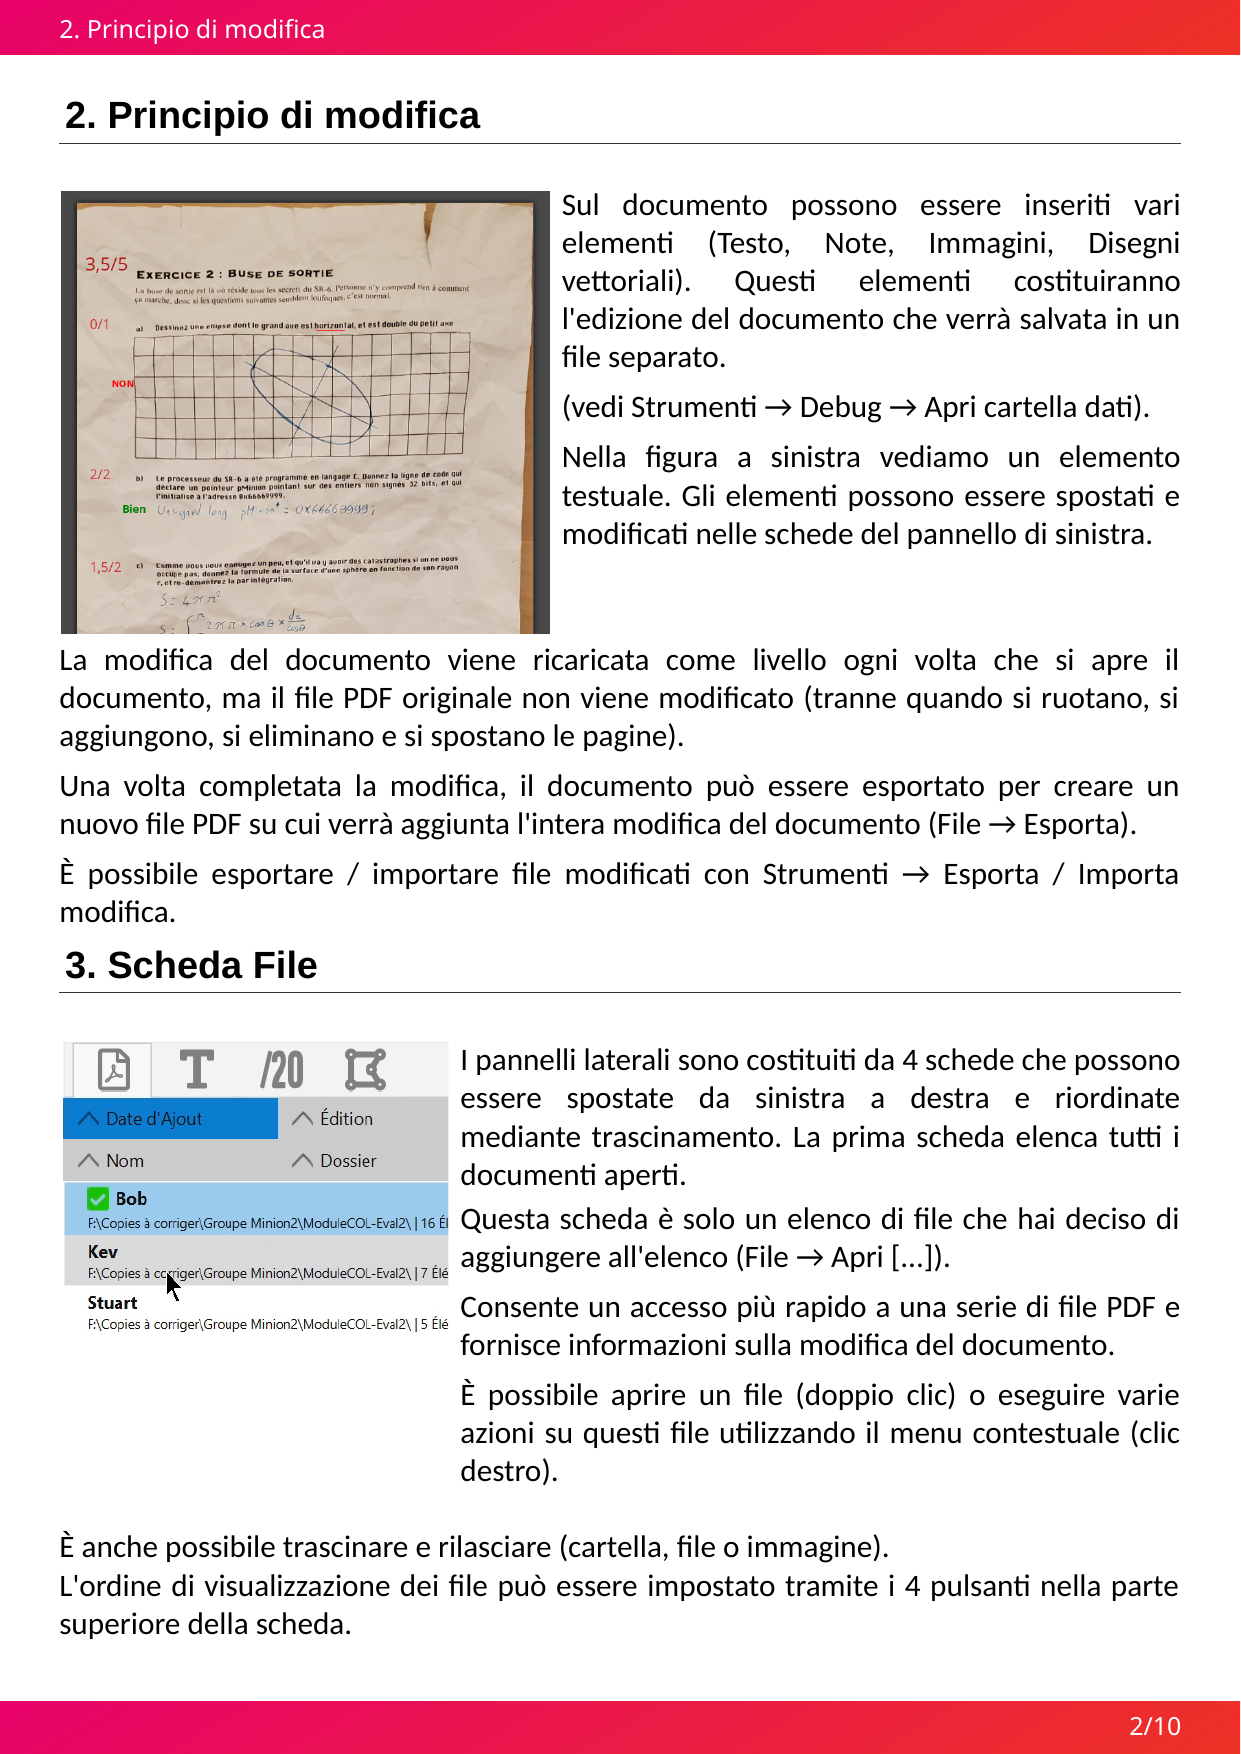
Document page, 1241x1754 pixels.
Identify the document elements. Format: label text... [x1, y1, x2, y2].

text La modifica del documento viene ricaricata come livello ogni volta che si apre il documento, ma il file PDF originale non viene modificato (tranne quando si ruotano, si aggiungono, si eliminano e si spostano le pagine). [59, 640, 1181, 754]
text È possibile esportare / importare file modificati con Strumenti → Esporta / Importa modifica. [59, 854, 1181, 931]
text È possibile aprire un file (doppio clic) o eseguire varie azioni su questi file utilizzando il menu contestuale (clic destro). [71, 1375, 1181, 1489]
subtitle Principio di modifica [59, 87, 1181, 143]
text Nella figura a sinistra vediamo un elemento testuale. Gli elementi possono essere spostati e modificati nelle schede del pannello di sinistra. [550, 438, 1181, 552]
text (vedi Strumenti → Debug → Apri cartella dati). [550, 388, 1181, 426]
text Sul documento possono essere inseriti vari elementi (Testo, Note, Immagini, Disegni vettoriali). Questi elementi costituiranno l'edizione del documento che verrà salvata in un file separato. [71, 185, 1181, 376]
text L'ordine di visualizzazione dei file può essere impostato tramite i 4 pulsanti nella parte superiore della scheda. [59, 1566, 1181, 1642]
text Una volta completata la modifica, il documento può essere esportato per creare un nuovo file PDF su cui verrà aggiunta l'intera modifica del documento (File → Esporta). [59, 766, 1181, 843]
subtitle Scheda File [59, 937, 1181, 992]
text I pannelli laterali sono costituiti da 4 schede che possono essere spostate da sinistra a destra e riordinate mediante trascinamento. La prima scheda elenca tutti i documenti aperti. [71, 1040, 1181, 1193]
text È anche possibile trascinare e rilasciare (cartella, file o immagine). [59, 1528, 1181, 1566]
picture [61, 191, 550, 634]
text Questa scheda è solo un elenco di file che hai deciso di aggiungere all'elenco (File → Apri [...]). [71, 1199, 1181, 1275]
text Consente un accesso più rapido a una serie di file PDF e fornisce informazioni sulla modifica del documento. [71, 1287, 1181, 1363]
